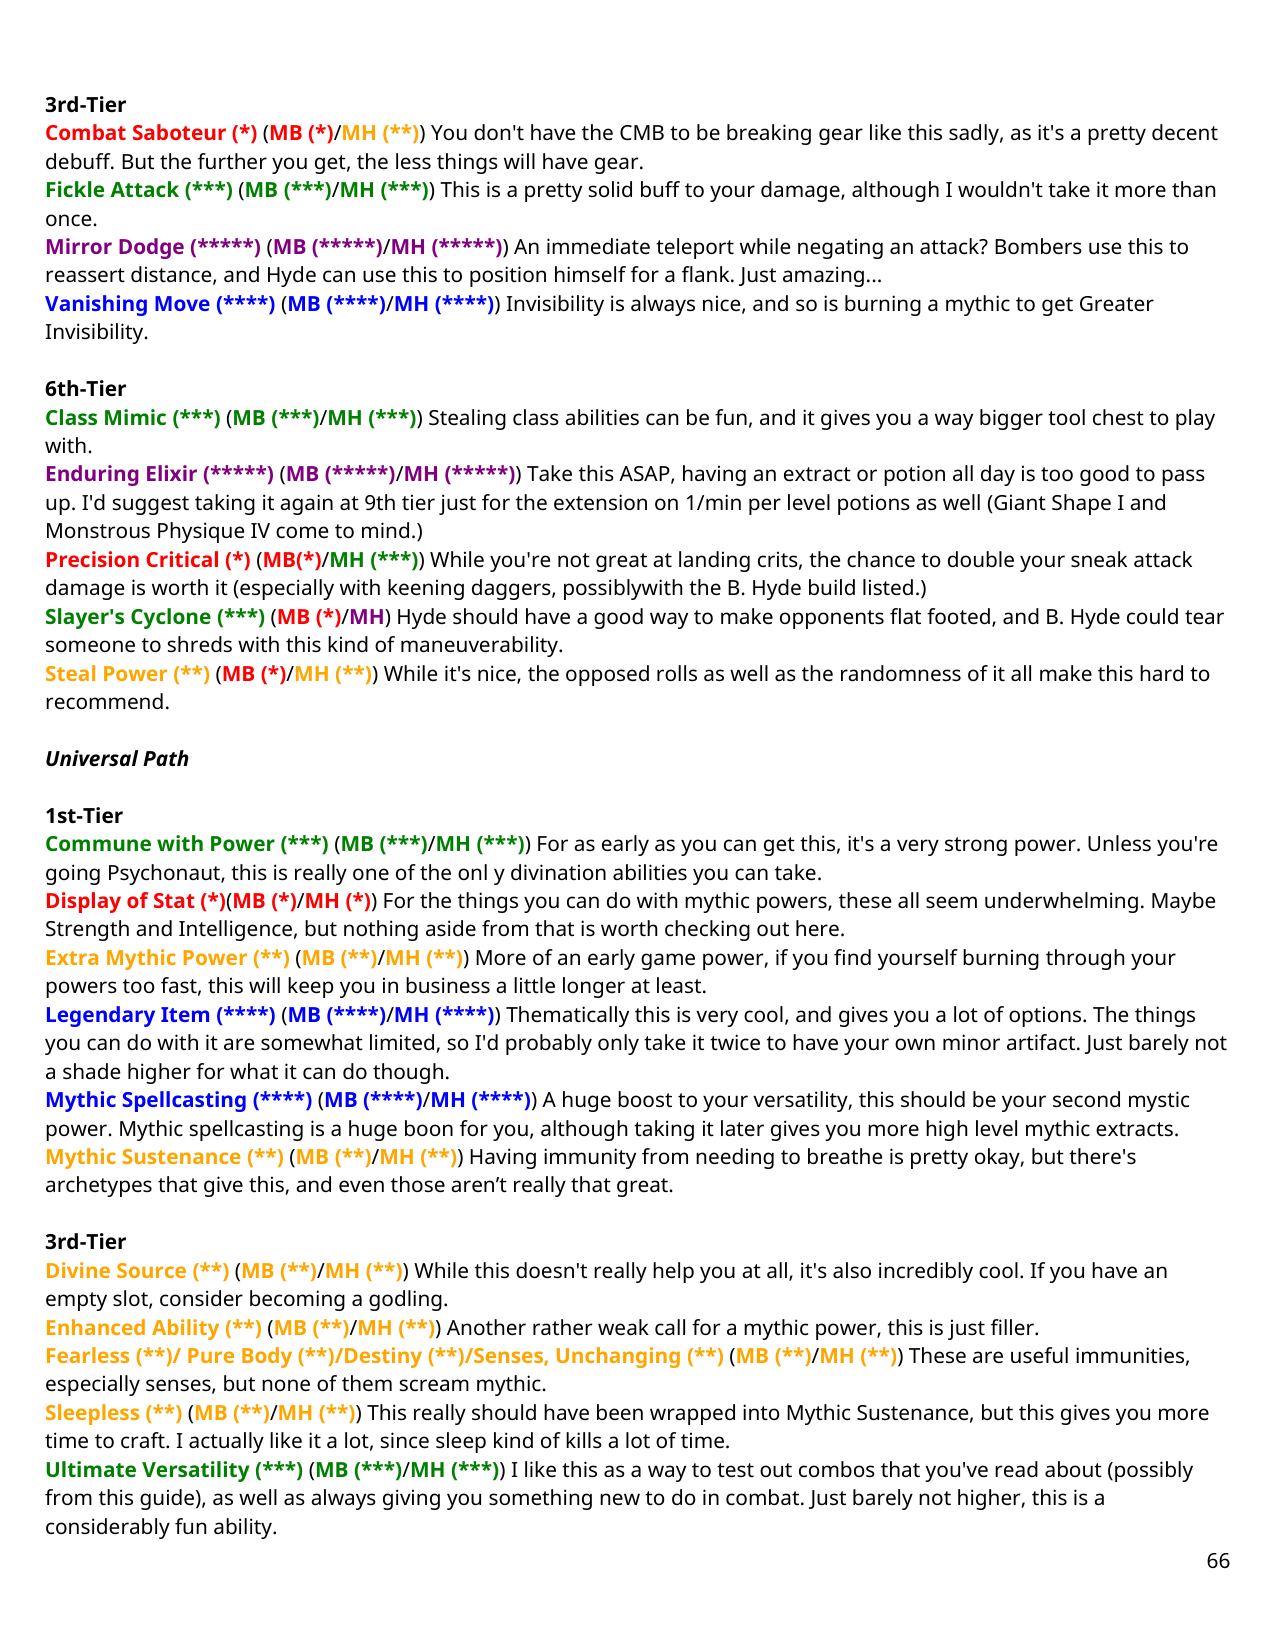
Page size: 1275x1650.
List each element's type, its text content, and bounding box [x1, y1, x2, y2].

text Mirror Dodge (*****) (MB (*****)/MH (*****)) An immediate teleport while negating an attack? Bombers use this to reassert distance, and Hyde can use this to position himself for a flank. Just amazing... [45, 232, 1230, 289]
text Precision Critical (*) (MB(*)/MH (***)) While you're not great at landing crits, the chance to double your sneak attack damage is worth it (especially with keening daggers, possiblywith the B. Hyde build listed.) [45, 545, 1230, 602]
text 6th-Tier [45, 374, 1230, 403]
text Ultimate Versatility (***) (MB (***)/MH (***)) I like this as a way to test out combos that you've read about (possibly from this guide), as well as always giving you something new to do in combat. Just barely not higher, this is a considerably fun ability. [45, 1455, 1230, 1540]
text Divine Source (**) (MB (**)/MH (**)) While this doesn't really help you at all, it's also incredibly cool. If you have an empty slot, consider becoming a godling. [45, 1256, 1230, 1313]
text Universal Path [45, 744, 1230, 772]
text Commune with Power (***) (MB (***)/MH (***)) For as early as you can get this, it's a very strong power. Unless you're going Psychonaut, this is really one of the onl y divination abilities you can take. [45, 829, 1230, 886]
text Combat Saboteur (*) (MB (*)/MH (**)) You don't have the CMB to be breaking gear like this sadly, as it's a pretty decent debuff. But the further you get, the less things will have gear. [45, 118, 1230, 175]
text Slayer's Cyclone (***) (MB (*)/MH) Hyde should have a good way to make opponents flat footed, and B. Hyde could tear someone to shreds with this kind of maneuverability. [45, 602, 1230, 659]
text Vanishing Move (****) (MB (****)/MH (****)) Invisibility is always nice, and so is burning a mythic to get Greater Invisibility. [45, 289, 1230, 346]
text Mythic Sustenance (**) (MB (**)/MH (**)) Having immunity from needing to breathe is pretty okay, but there's archetypes that give this, and even those aren’t really that great. [45, 1142, 1230, 1199]
text 3rd-Tier [45, 1227, 1230, 1256]
text 1st-Tier [45, 801, 1230, 829]
text Fickle Attack (***) (MB (***)/MH (***)) This is a pretty solid buff to your damage, although I wouldn't take it more than once. [45, 175, 1230, 232]
text Extra Mythic Power (**) (MB (**)/MH (**)) More of an early game power, if you find yourself burning through your powers too fast, this will keep you in business a little longer at least. [45, 943, 1230, 1000]
text Legendary Item (****) (MB (****)/MH (****)) Thematically this is very cool, and gives you a lot of options. The things you can do with it are somewhat limited, so I'd probably only take it twice to have your own minor artifact. Just barely not a shade higher for what it can do though. [45, 1000, 1230, 1085]
text Sleepless (**) (MB (**)/MH (**)) This really should have been wrapped into Mythic Sustenance, but this gives you more time to craft. I actually like it a lot, since sleep kind of kills a lot of time. [45, 1398, 1230, 1455]
text Mythic Spellcasting (****) (MB (****)/MH (****)) A huge boost to your versatility, this should be your second mystic power. Mythic spellcasting is a huge boon for you, although taking it later gives you more high level mythic extracts. [45, 1085, 1230, 1142]
text Enduring Elixir (*****) (MB (*****)/MH (*****)) Take this ASAP, having an extract or potion all day is too good to pass up. I'd suggest taking it again at 9th tier just for the extension on 1/min per level potions as well (Giant Shape I and Monstrous Physique IV come to mind.) [45, 459, 1230, 545]
text Fearless (**)/ Pure Body (**)/Destiny (**)/Senses, Unchanging (**) (MB (**)/MH (**)) These are useful immunities, especially senses, but none of them scream mythic. [45, 1341, 1230, 1398]
text Class Mimic (***) (MB (***)/MH (***)) Stealing class abilities can be fun, and it gives you a way bigger tool chest to play with. [45, 403, 1230, 459]
text 3rd-Tier [45, 90, 1230, 118]
text Steal Power (**) (MB (*)/MH (**)) While it's nice, the opposed rolls as well as the randomness of it all make this hard to recommend. [45, 659, 1230, 716]
text Display of Stat (*)(MB (*)/MH (*)) For the things you can do with mythic powers, these all seem underwhelming. Maybe Strength and Intelligence, but nothing aside from that is worth checking out here. [45, 886, 1230, 943]
text Enhanced Ability (**) (MB (**)/MH (**)) Another rather weak call for a mythic power, this is just filler. [45, 1313, 1230, 1341]
